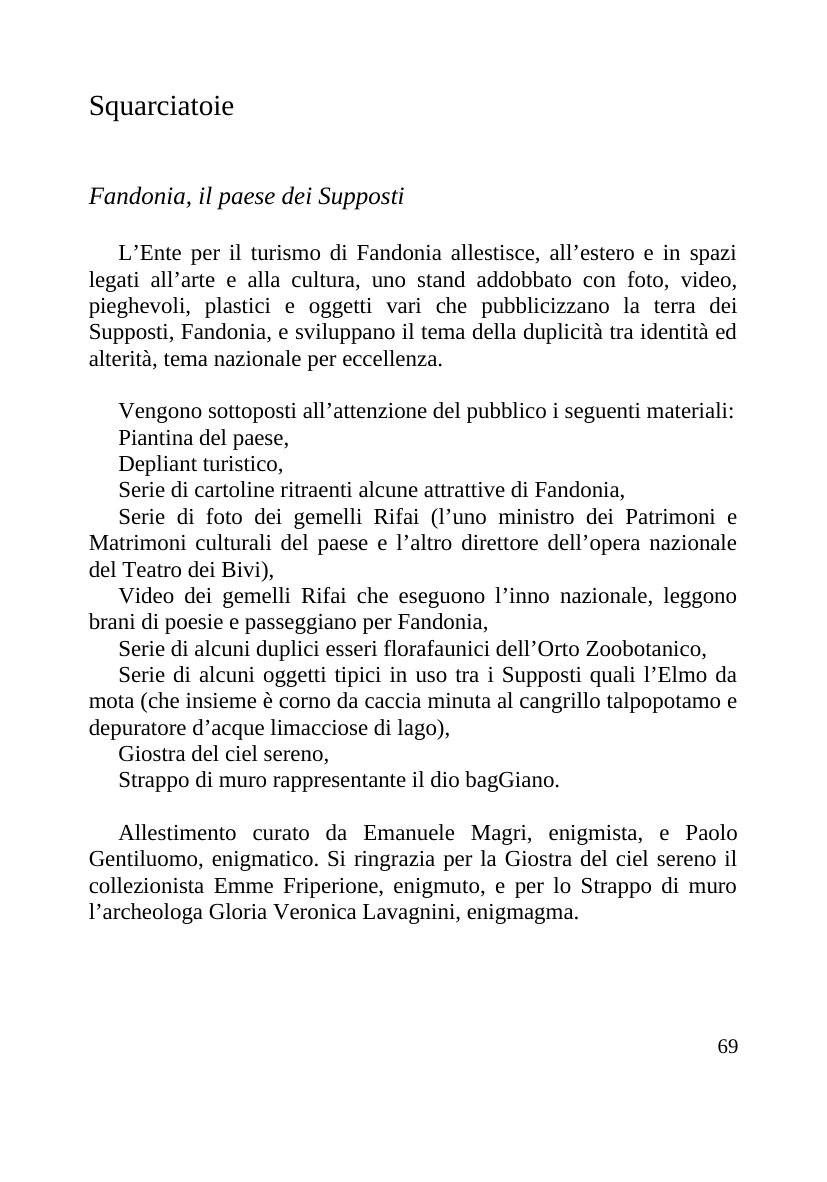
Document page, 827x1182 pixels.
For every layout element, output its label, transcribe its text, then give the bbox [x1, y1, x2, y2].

text Vengono sottoposti all’attenzione del pubblico i seguenti materiali: [88, 397, 738, 424]
text Allestimento curato da Emanuele Magri, enigmista, e Paolo Gentiluomo, enigmatico. Si ringrazia per la Giostra del ciel sereno il collezionista Emme Friperione, enigmuto, e per lo Strappo di muro l’archeologa Gloria Veronica Lavagnini, enigmagma. [88, 819, 738, 924]
text Strappo di muro rappresentante il dio bagGiano. [88, 766, 738, 793]
text Serie di alcuni oggetti tipici in uso tra i Supposti quali l’Elmo da mota (che insieme è corno da caccia minuta al cangrillo talpopotamo e depuratore d’acque limacciose di lago), [88, 661, 738, 740]
text Video dei gemelli Rifai che eseguono l’inno nazionale, leggono brani di poesie e passeggiano per Fandonia, [88, 582, 738, 635]
text Piantina del paese, [88, 424, 738, 450]
text Serie di cartoline ritraenti alcune attrattive di Fandonia, [88, 477, 738, 503]
text L’Ente per il turismo di Fandonia allestisce, all’estero e in spazi legati all’arte e alla cultura, uno stand addobbato con foto, video, pieghevoli, plastici e oggetti vari che pubblicizzano la terra dei Supposti, Fandonia, e sviluppano il tema della duplicità tra identità ed alterità, tema nazionale per eccellenza. [88, 239, 738, 371]
subtitle Squarciatoie [88, 88, 738, 122]
text Giostra del ciel sereno, [88, 740, 738, 766]
text Fandonia, il paese dei Supposti [88, 181, 738, 210]
text Depliant turistico, [88, 450, 738, 477]
text Serie di foto dei gemelli Rifai (l’uno ministro dei Patrimoni e Matrimoni culturali del paese e l’altro direttore dell’opera nazionale del Teatro dei Bivi), [88, 503, 738, 582]
text Serie di alcuni duplici esseri florafaunici dell’Orto Zoobotanico, [88, 635, 738, 661]
